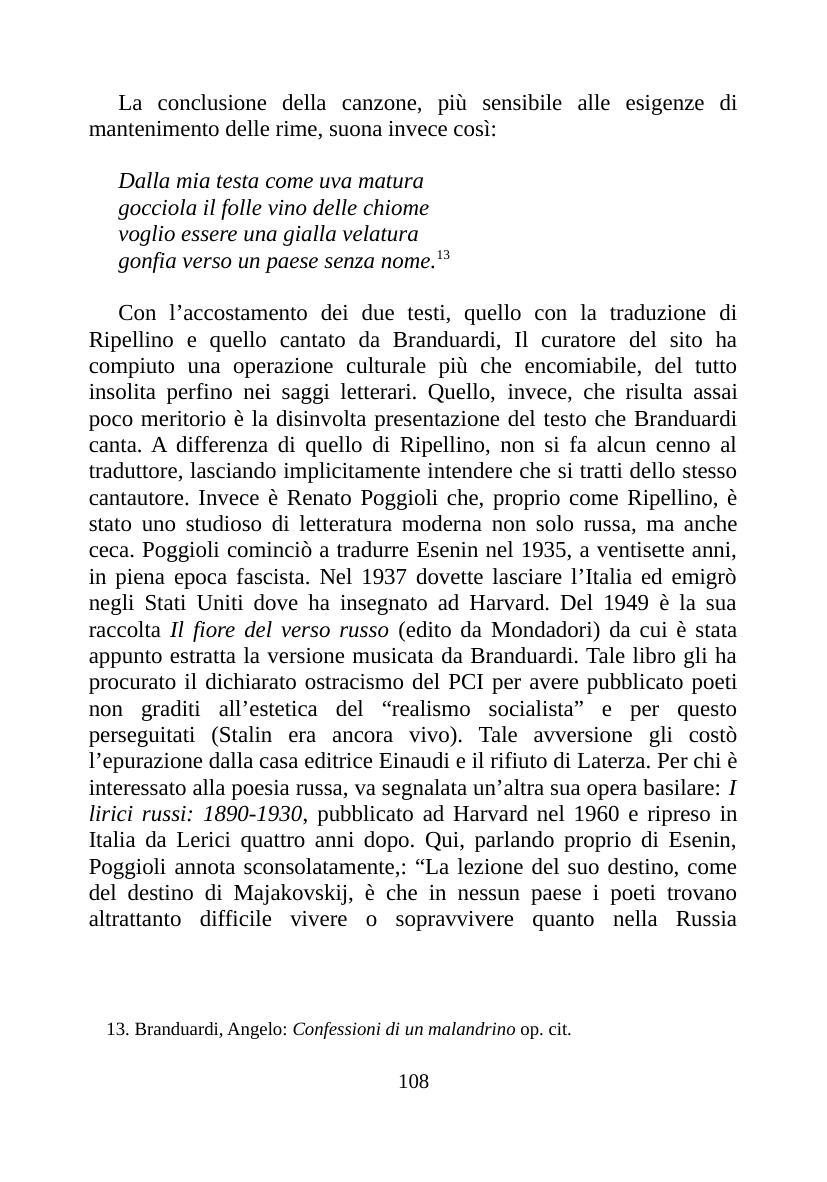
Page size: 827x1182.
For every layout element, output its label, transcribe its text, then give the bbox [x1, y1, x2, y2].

text voglio essere una gialla velatura [88, 220, 738, 247]
text Con l’accostamento dei due testi, quello con la traduzione di Ripellino e quello cantato da Branduardi, Il curatore del sito ha compiuto una operazione culturale più che encomiabile, del tutto insolita perfino nei saggi letterari. Quello, invece, che risulta assai poco meritorio è la disinvolta presentazione del testo che Branduardi canta. A differenza di quello di Ripellino, non si fa alcun cenno al traduttore, lasciando implicitamente intendere che si tratti dello stesso cantautore. Invece è Renato Poggioli che, proprio come Ripellino, è stato uno studioso di letteratura moderna non solo russa, ma anche ceca. Poggioli cominciò a tradurre Esenin nel 1935, a ventisette anni, in piena epoca fascista. Nel 1937 dovette lasciare l’Italia ed emigrò negli Stati Uniti dove ha insegnato ad Harvard. Del 1949 è la sua raccolta Il fiore del verso russo (edito da Mondadori) da cui è stata appunto estratta la versione musicata da Branduardi. Tale libro gli ha procurato il dichiarato ostracismo del PCI per avere pubblicato poeti non graditi all’estetica del “realismo socialista” e per questo perseguitati (Stalin era ancora vivo). Tale avversione gli costò l’epurazione dalla casa editrice Einaudi e il rifiuto di Laterza. Per chi è interessato alla poesia russa, va segnalata un’altra sua opera basilare: I lirici russi: 1890-1930, pubblicato ad Harvard nel 1960 e ripreso in Italia da Lerici quattro anni dopo. Qui, parlando proprio di Esenin, Poggioli annota sconsolatamente,: “La lezione del suo destino, come del destino di Majakovskij, è che in nessun paese i poeti trovano altrattanto difficile vivere o sopravvivere quanto nella Russia [88, 299, 738, 932]
text Dalla mia testa come uva matura [88, 168, 738, 194]
text gonfia verso un paese senza nome. [88, 247, 738, 273]
text gocciola il folle vino delle chiome [88, 194, 738, 220]
text Branduardi, Angelo: Confessioni di un malandrino op. cit. [88, 1017, 738, 1039]
text La conclusione della canzone, più sensibile alle esigenze di mantenimento delle rime, suona invece così: [88, 88, 738, 141]
